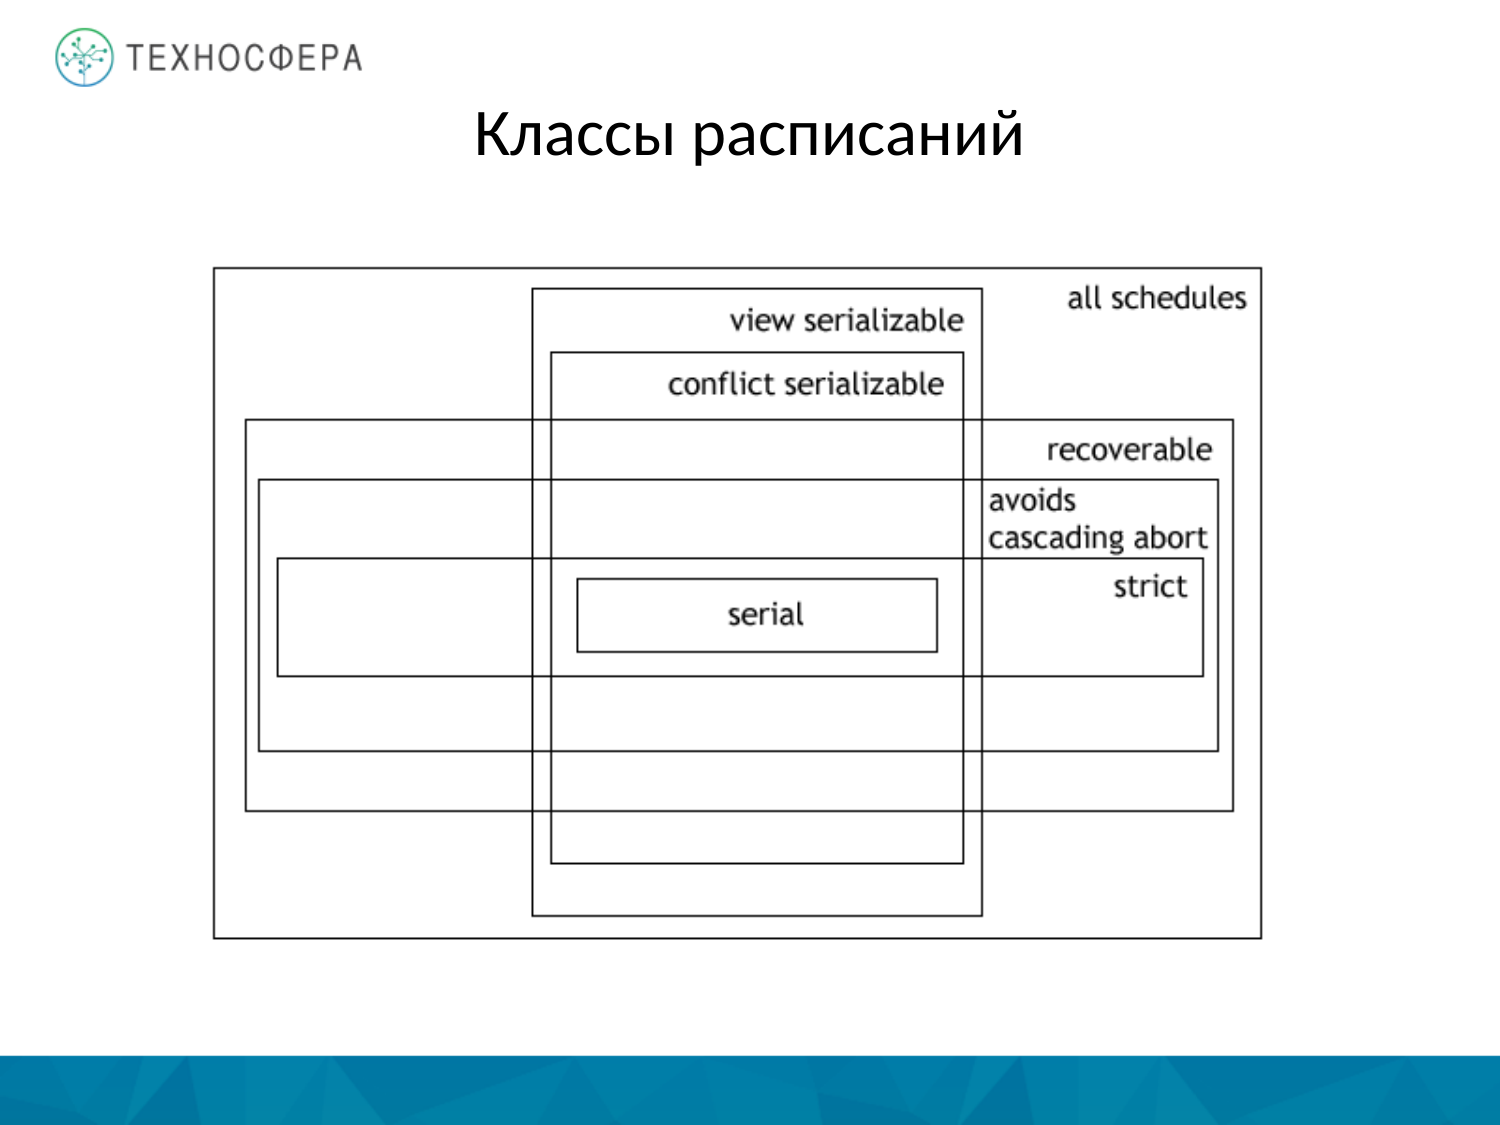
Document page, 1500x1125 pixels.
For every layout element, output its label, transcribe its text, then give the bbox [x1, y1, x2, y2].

title Классы расписаний [75, 45, 1426, 233]
picture [0, 0, 1500, 1056]
